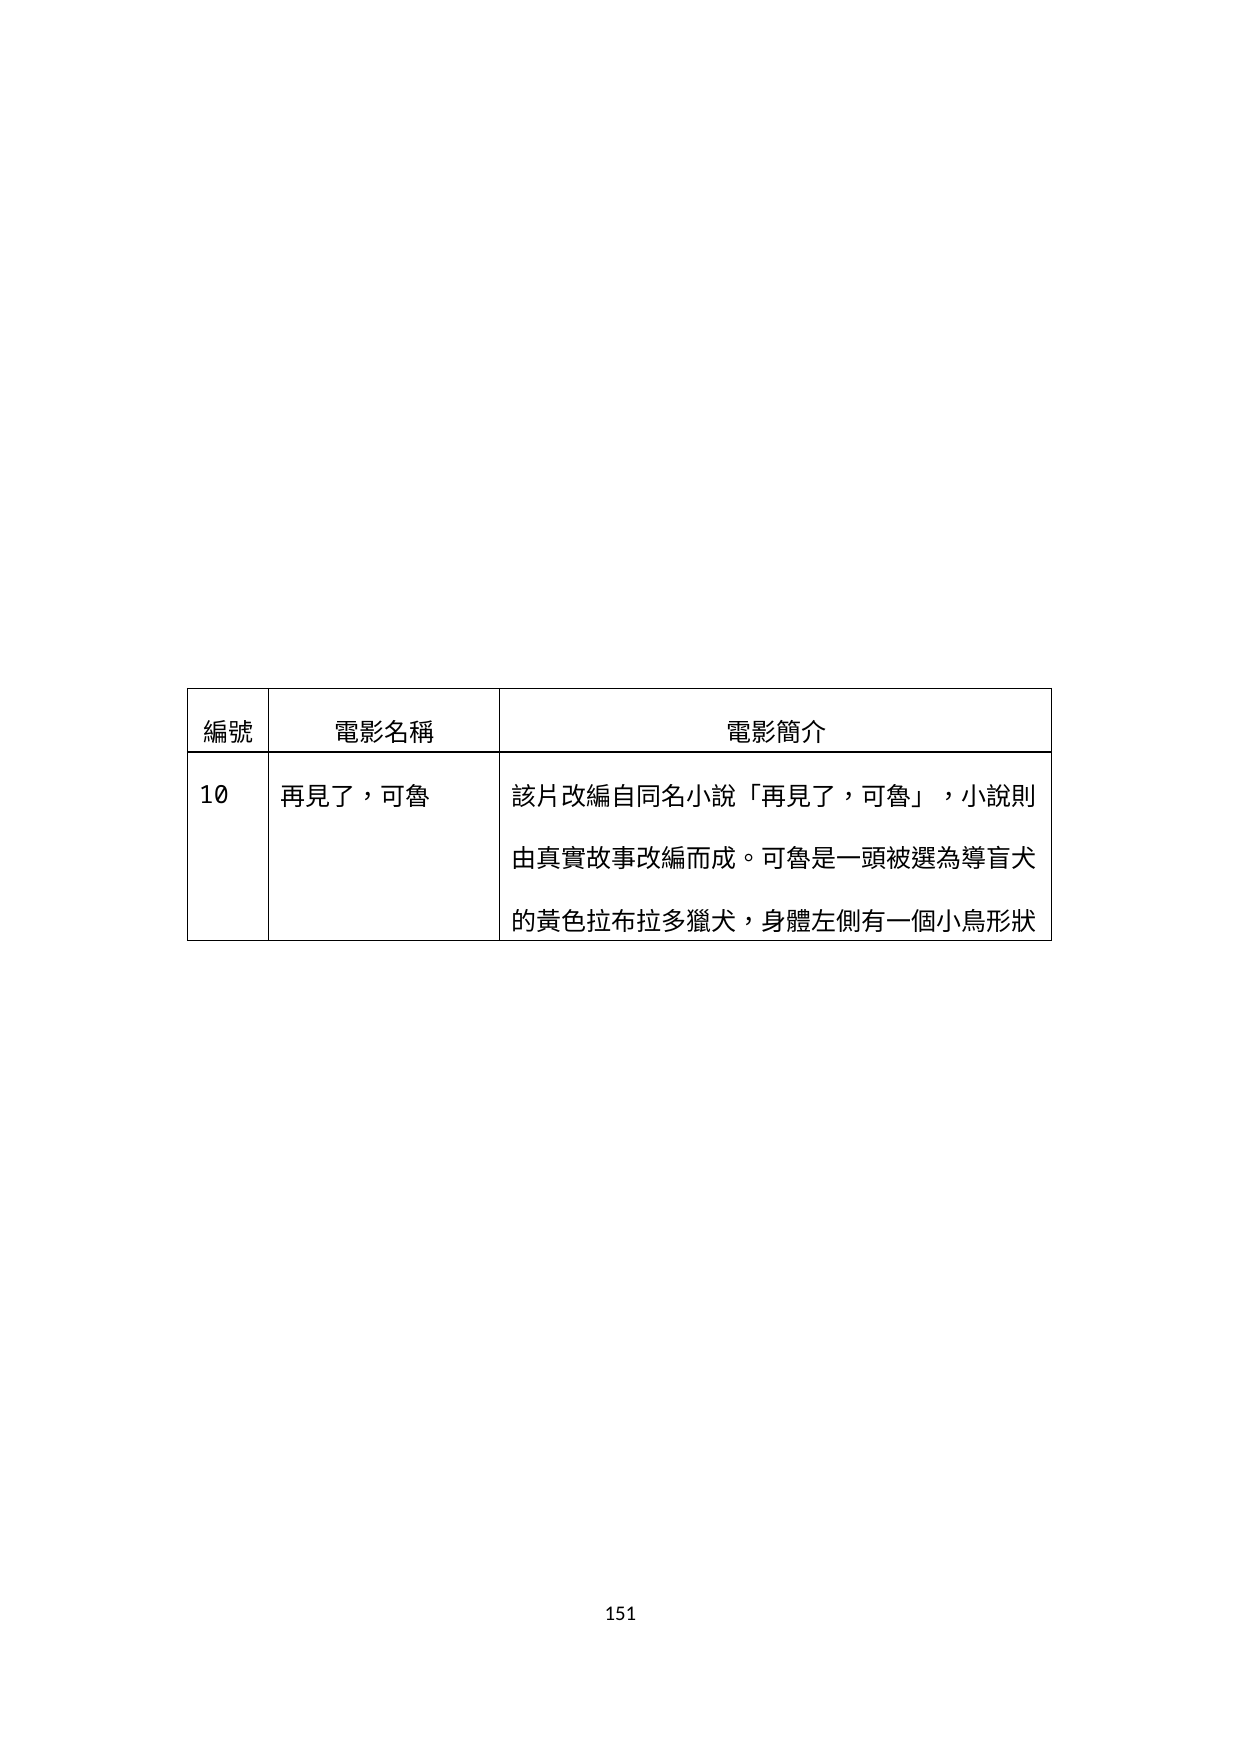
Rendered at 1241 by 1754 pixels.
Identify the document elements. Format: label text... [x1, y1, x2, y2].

table_header 電影簡介 [500, 689, 1051, 751]
table_cell 10 [188, 753, 268, 940]
table_header 電影名稱 [269, 689, 499, 751]
table_header 編號 [188, 689, 268, 751]
table_cell 再見了，可魯 [269, 753, 499, 940]
table_cell 該片改編自同名小說「再見了，可魯」，小說則由真實故事改編而成。可魯是一頭被選為導盲犬的黃色拉布拉多獵犬，身體左側有一個小鳥形狀 [500, 753, 1051, 940]
